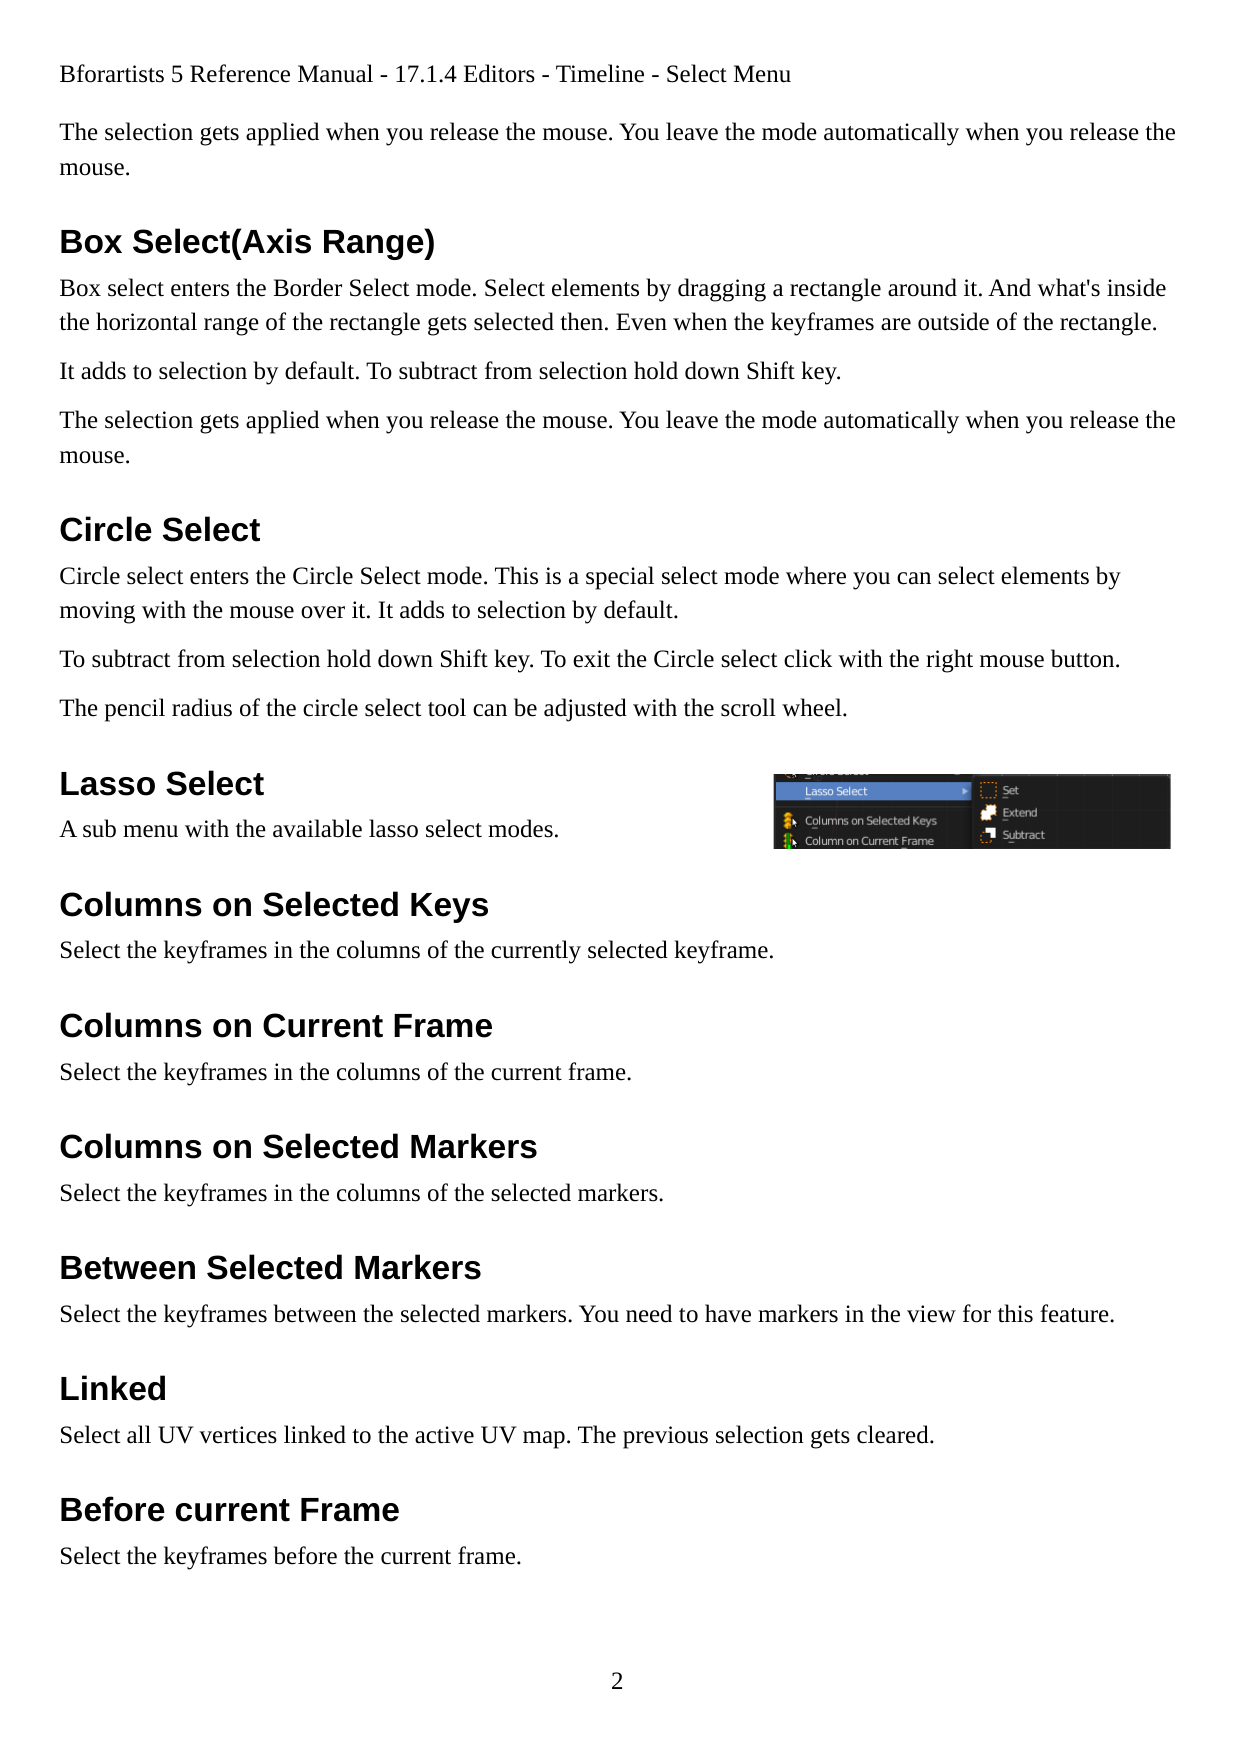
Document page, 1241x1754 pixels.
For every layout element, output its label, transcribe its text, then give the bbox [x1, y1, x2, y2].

text The selection gets applied when you release the mouse. You leave the mode automatically when you release the mouse. [59, 405, 1181, 469]
subtitle Columns on Current Frame [59, 1006, 1181, 1044]
subtitle Box Select(Axis Range) [59, 222, 1181, 260]
subtitle Linked [59, 1369, 1181, 1407]
subtitle Between Selected Markers [59, 1248, 1181, 1286]
text To subtract from selection hold down Shift key. To exit the Circle select click with the right mouse button. [59, 644, 1181, 673]
text It adds to selection by default. To subtract from selection hold down Shift key. [59, 356, 1181, 385]
picture [773, 774, 1171, 849]
subtitle Columns on Selected Markers [59, 1127, 1181, 1165]
text Select the keyframes in the columns of the currently selected keyframe. [59, 936, 1181, 964]
text The pencil radius of the circle select tool can be adjusted with the scroll wheel. [59, 693, 1181, 722]
subtitle Before current Frame [59, 1490, 1181, 1528]
text Select all UV vertices linked to the active UV map. The previous selection gets cleared. [59, 1420, 1181, 1448]
text Circle select enters the Circle Select mode. This is a special select mode where you can select elements by moving with the mouse over it. It adds to selection by default. [59, 561, 1181, 624]
text Box select enters the Border Select mode. Select elements by dragging a rectangle around it. And what's inside the horizontal range of the rectangle gets selected then. Even when the keyframes are outside of the rectangle. [59, 273, 1181, 336]
subtitle Columns on Selected Keys [59, 884, 1181, 923]
text Select the keyframes before the current frame. [59, 1541, 1181, 1569]
subtitle Lasso Select [59, 763, 1181, 802]
text Select the keyframes between the selected markers. You need to have markers in the view for this feature. [59, 1299, 1181, 1327]
subtitle Circle Select [59, 510, 1181, 548]
text Select the keyframes in the columns of the current frame. [59, 1057, 1181, 1085]
text The selection gets applied when you release the mouse. You leave the mode automatically when you release the mouse. [59, 117, 1181, 181]
text A sub menu with the available lasso select modes. [59, 814, 773, 843]
text Select the keyframes in the columns of the selected markers. [59, 1178, 1181, 1206]
